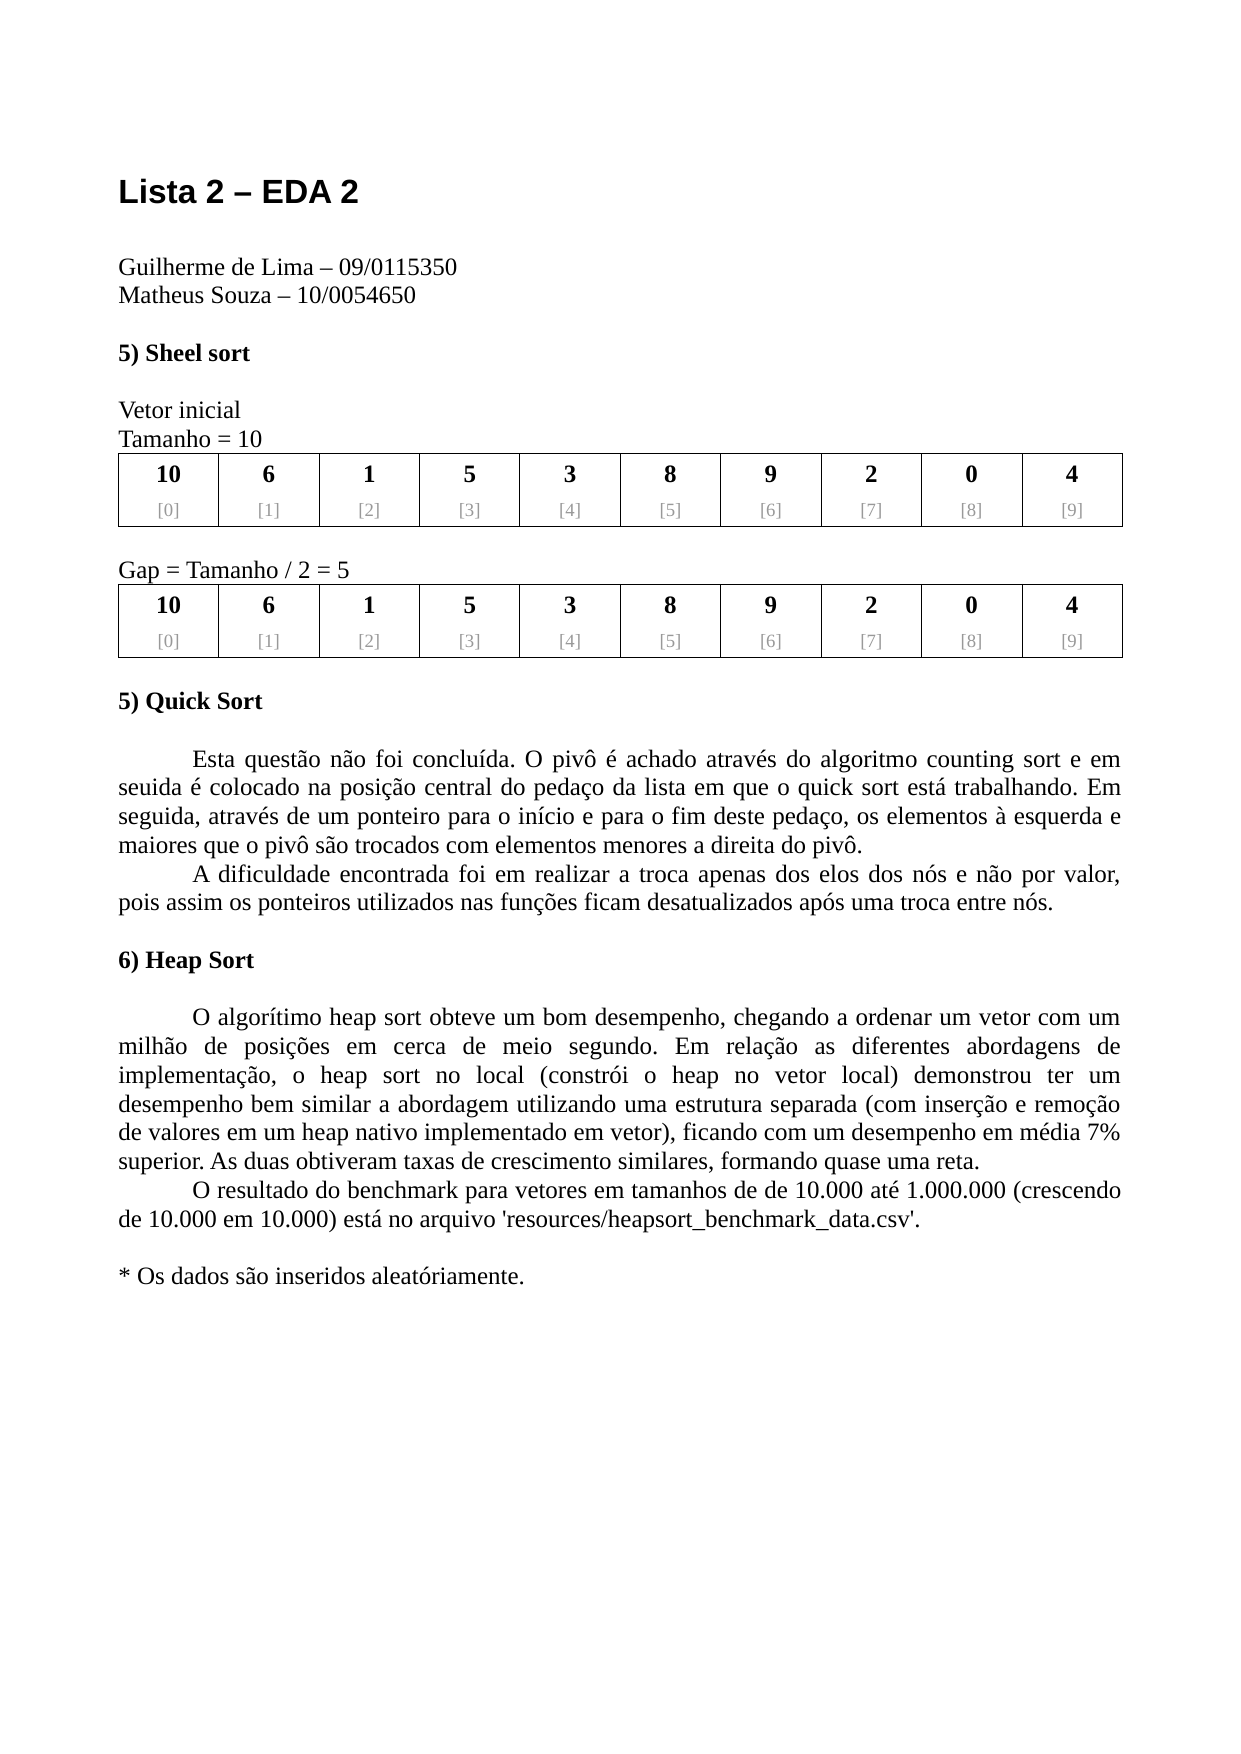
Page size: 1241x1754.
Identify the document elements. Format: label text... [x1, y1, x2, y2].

table_header 9 [721, 454, 821, 493]
table_cell [7] [822, 624, 921, 657]
table_header 8 [621, 585, 720, 624]
table_header 4 [1023, 585, 1122, 624]
text 5) Sheel sort [118, 338, 1122, 367]
text Matheus Souza – 10/0054650 [118, 281, 1122, 309]
table_cell [3] [420, 493, 519, 526]
text Guilherme de Lima – 09/0115350 [118, 252, 1122, 281]
text * Os dados são inseridos aleatóriamente. [118, 1261, 1122, 1290]
text Gap = Tamanho / 2 = 5 [118, 555, 1122, 584]
table_cell [2] [320, 493, 419, 526]
table_cell [0] [119, 493, 218, 526]
table_header 1 [320, 454, 419, 493]
table_header 5 [420, 585, 519, 624]
table_header 10 [119, 454, 218, 493]
table_header 2 [822, 454, 921, 493]
table_cell [6] [721, 493, 821, 526]
table_header 0 [922, 454, 1022, 493]
table_cell [9] [1023, 493, 1122, 526]
table_cell [6] [721, 624, 821, 657]
table_header 6 [219, 454, 319, 493]
table_cell [8] [922, 624, 1022, 657]
subtitle Lista 2 – EDA 2 [118, 172, 1122, 211]
table_header 1 [320, 585, 419, 624]
text O algorítimo heap sort obteve um bom desempenho, chegando a ordenar um vetor com um milhão de posições em cerca de meio segundo. Em relação as diferentes abordagens de implementação, o heap sort no local (constrói o heap no vetor local) demonstrou ter um desempenho bem similar a abordagem utilizando uma estrutura separada (com inserção e remoção de valores em um heap nativo implementado em vetor), ficando com um desempenho em média 7% superior. As duas obtiveram taxas de crescimento similares, formando quase uma reta. [118, 1002, 1122, 1175]
text 6) Heap Sort [118, 945, 1122, 974]
table_cell [9] [1023, 624, 1122, 657]
table_cell [1] [219, 624, 319, 657]
text O resultado do benchmark para vetores em tamanhos de de 10.000 até 1.000.000 (crescendo de 10.000 em 10.000) está no arquivo 'resources/heapsort_benchmark_data.csv'. [118, 1175, 1122, 1232]
text A dificuldade encontrada foi em realizar a troca apenas dos elos dos nós e não por valor, pois assim os ponteiros utilizados nas funções ficam desatualizados após uma troca entre nós. [118, 859, 1122, 916]
table_header 9 [721, 585, 821, 624]
table_header 6 [219, 585, 319, 624]
table_cell [0] [119, 624, 218, 657]
table_header 3 [520, 454, 620, 493]
text Vetor inicial [118, 396, 1122, 424]
table_cell [8] [922, 493, 1022, 526]
table_header 4 [1023, 454, 1122, 493]
table_header 8 [621, 454, 720, 493]
table_cell [5] [621, 493, 720, 526]
table_header 5 [420, 454, 519, 493]
table_cell [4] [520, 493, 620, 526]
table_cell [7] [822, 493, 921, 526]
text 5) Quick Sort [118, 686, 1122, 715]
table_header 2 [822, 585, 921, 624]
text Esta questão não foi concluída. O pivô é achado através do algoritmo counting sort e em seuida é colocado na posição central do pedaço da lista em que o quick sort está trabalhando. Em seguida, através de um ponteiro para o início e para o fim deste pedaço, os elementos à esquerda e maiores que o pivô são trocados com elementos menores a direita do pivô. [118, 744, 1122, 859]
table_cell [2] [320, 624, 419, 657]
table_header 0 [922, 585, 1022, 624]
table_cell [4] [520, 624, 620, 657]
table_cell [1] [219, 493, 319, 526]
table_cell [3] [420, 624, 519, 657]
table_cell [5] [621, 624, 720, 657]
text Tamanho = 10 [118, 424, 1122, 453]
table_header 10 [119, 585, 218, 624]
table_header 3 [520, 585, 620, 624]
